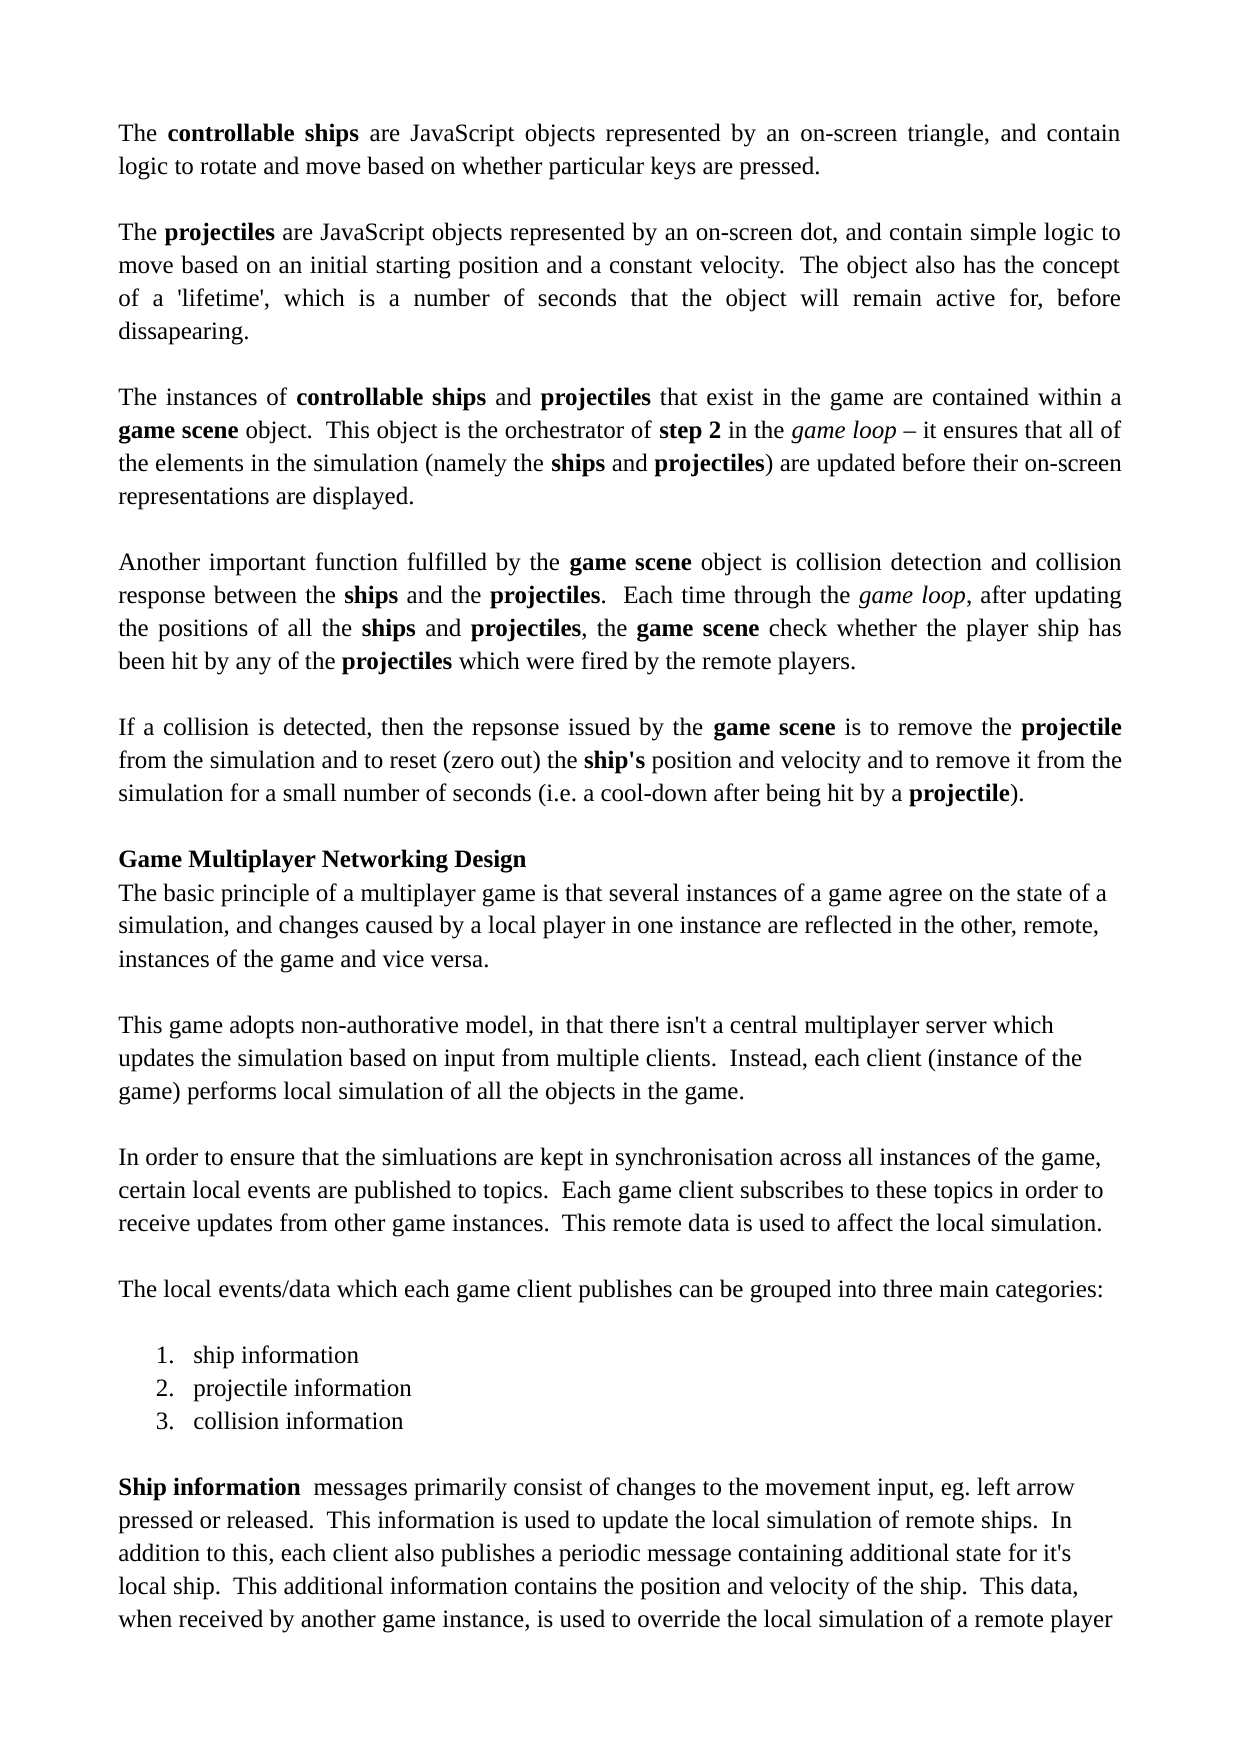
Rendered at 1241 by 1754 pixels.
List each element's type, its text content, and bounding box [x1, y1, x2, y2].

text The controllable ships are JavaScript objects represented by an on-screen triangle, and contain logic to rotate and move based on whether particular keys are pressed. [118, 118, 1122, 180]
text The local events/data which each game client publishes can be grouped into three main categories: [118, 1274, 1122, 1303]
list collision information [156, 1406, 1122, 1435]
list ship information [156, 1340, 1122, 1369]
text If a collision is detected, then the repsonse issued by the game scene is to remove the projectile from the simulation and to reset (zero out) the ship's position and velocity and to remove it from the simulation for a small number of seconds (i.e. a cool-down after being hit by a projectile). [118, 712, 1122, 807]
text Another important function fulfilled by the game scene object is collision detection and collision response between the ships and the projectiles. Each time through the game loop, after updating the positions of all the ships and projectiles, the game scene check whether the player ship has been hit by any of the projectiles which were fired by the remote players. [118, 547, 1122, 675]
text This game adopts non-authorative model, in that there isn't a central multiplayer server which updates the simulation based on input from multiple clients. Instead, each client (instance of the game) performs local simulation of all the objects in the game. [118, 1010, 1122, 1104]
text The projectiles are JavaScript objects represented by an on-screen dot, and contain simple logic to move based on an initial starting position and a constant velocity. The object also has the concept of a 'lifetime', which is a number of seconds that the object will remain active for, before dissapearing. [118, 217, 1122, 345]
text The instances of controllable ships and projectiles that exist in the game are contained within a game scene object. This object is the orchestrator of step 2 in the game loop – it ensures that all of the elements in the simulation (namely the ships and projectiles) are updated before their on-screen representations are displayed. [118, 382, 1122, 510]
text Ship information messages primarily consist of changes to the movement input, eg. left arrow pressed or released. This information is used to update the local simulation of remote ships. In addition to this, each client also publishes a periodic message containing additional state for it's local ship. This additional information contains the position and velocity of the ship. This data, when received by another game instance, is used to override the local simulation of a remote player [118, 1472, 1122, 1633]
text The basic principle of a multiplayer game is that several instances of a game agree on the state of a simulation, and changes caused by a local player in one instance are reflected in the other, remote, instances of the game and vice versa. [118, 878, 1122, 972]
list projectile information [156, 1373, 1122, 1402]
text In order to ensure that the simluations are kept in synchronisation across all instances of the game, certain local events are published to topics. Each game client subscribes to these topics in order to receive updates from other game instances. This remote data is used to affect the local simulation. [118, 1142, 1122, 1237]
text Game Multiplayer Networking Design [118, 844, 1122, 873]
